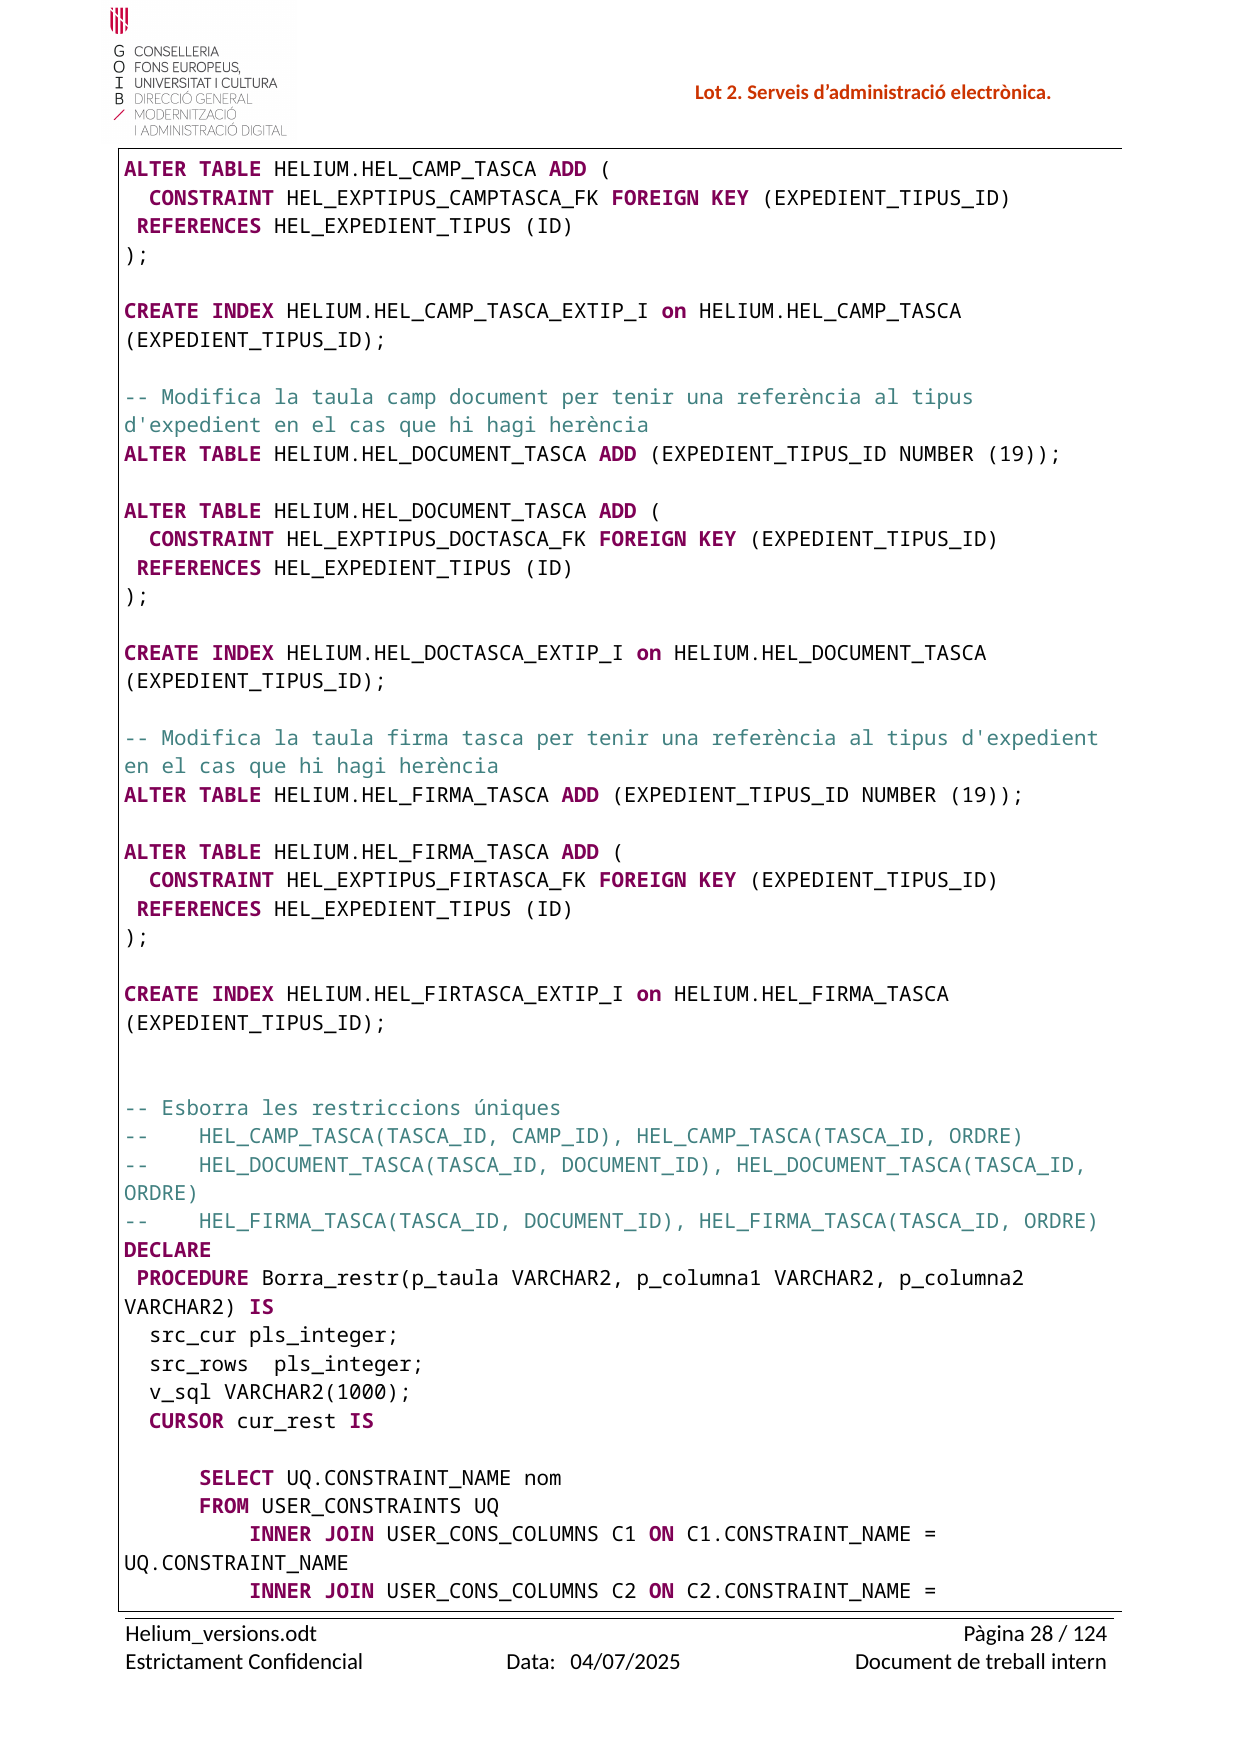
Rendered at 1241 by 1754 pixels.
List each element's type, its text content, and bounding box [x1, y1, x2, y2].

picture [100, 0, 297, 144]
table_header ALTER TABLE HELIUM.HEL_CAMP_TASCA ADD ( CONSTRAINT HEL_EXPTIPUS_CAMPTASCA_FK FOREIGN KEY (EXPEDIENT_TIPUS_ID) REFERENCES HEL_EXPEDIENT_TIPUS (ID) ); CREATE INDEX HELIUM.HEL_CAMP_TASCA_EXTIP_I on HELIUM.HEL_CAMP_TASCA (EXPEDIENT_TIPUS_ID); -- Modifica la taula camp document per tenir una referència al tipus d'expedient en el cas que hi hagi herència ALTER TABLE HELIUM.HEL_DOCUMENT_TASCA ADD (EXPEDIENT_TIPUS_ID NUMBER (19)); ALTER TABLE HELIUM.HEL_DOCUMENT_TASCA ADD ( CONSTRAINT HEL_EXPTIPUS_DOCTASCA_FK FOREIGN KEY (EXPEDIENT_TIPUS_ID) REFERENCES HEL_EXPEDIENT_TIPUS (ID) ); CREATE INDEX HELIUM.HEL_DOCTASCA_EXTIP_I on HELIUM.HEL_DOCUMENT_TASCA (EXPEDIENT_TIPUS_ID); -- Modifica la taula firma tasca per tenir una referència al tipus d'expedient en el cas que hi hagi herència ALTER TABLE HELIUM.HEL_FIRMA_TASCA ADD (EXPEDIENT_TIPUS_ID NUMBER (19)); ALTER TABLE HELIUM.HEL_FIRMA_TASCA ADD ( CONSTRAINT HEL_EXPTIPUS_FIRTASCA_FK FOREIGN KEY (EXPEDIENT_TIPUS_ID) REFERENCES HEL_EXPEDIENT_TIPUS (ID) ); CREATE INDEX HELIUM.HEL_FIRTASCA_EXTIP_I on HELIUM.HEL_FIRMA_TASCA (EXPEDIENT_TIPUS_ID); -- Esborra les restriccions úniques -- HEL_CAMP_TASCA(TASCA_ID, CAMP_ID), HEL_CAMP_TASCA(TASCA_ID, ORDRE) -- HEL_DOCUMENT_TASCA(TASCA_ID, DOCUMENT_ID), HEL_DOCUMENT_TASCA(TASCA_ID, ORDRE) -- HEL_FIRMA_TASCA(TASCA_ID, DOCUMENT_ID), HEL_FIRMA_TASCA(TASCA_ID, ORDRE) DECLARE PROCEDURE Borra_restr(p_taula VARCHAR2, p_columna1 VARCHAR2, p_columna2 VARCHAR2) IS src_cur pls_integer; src_rows pls_integer; v_sql VARCHAR2(1000); CURSOR cur_rest IS SELECT UQ.CONSTRAINT_NAME nom FROM USER_CONSTRAINTS UQ INNER JOIN USER_CONS_COLUMNS C1 ON C1.CONSTRAINT_NAME = UQ.CONSTRAINT_NAME INNER JOIN USER_CONS_COLUMNS C2 ON C2.CONSTRAINT_NAME = [119, 149, 1122, 1611]
